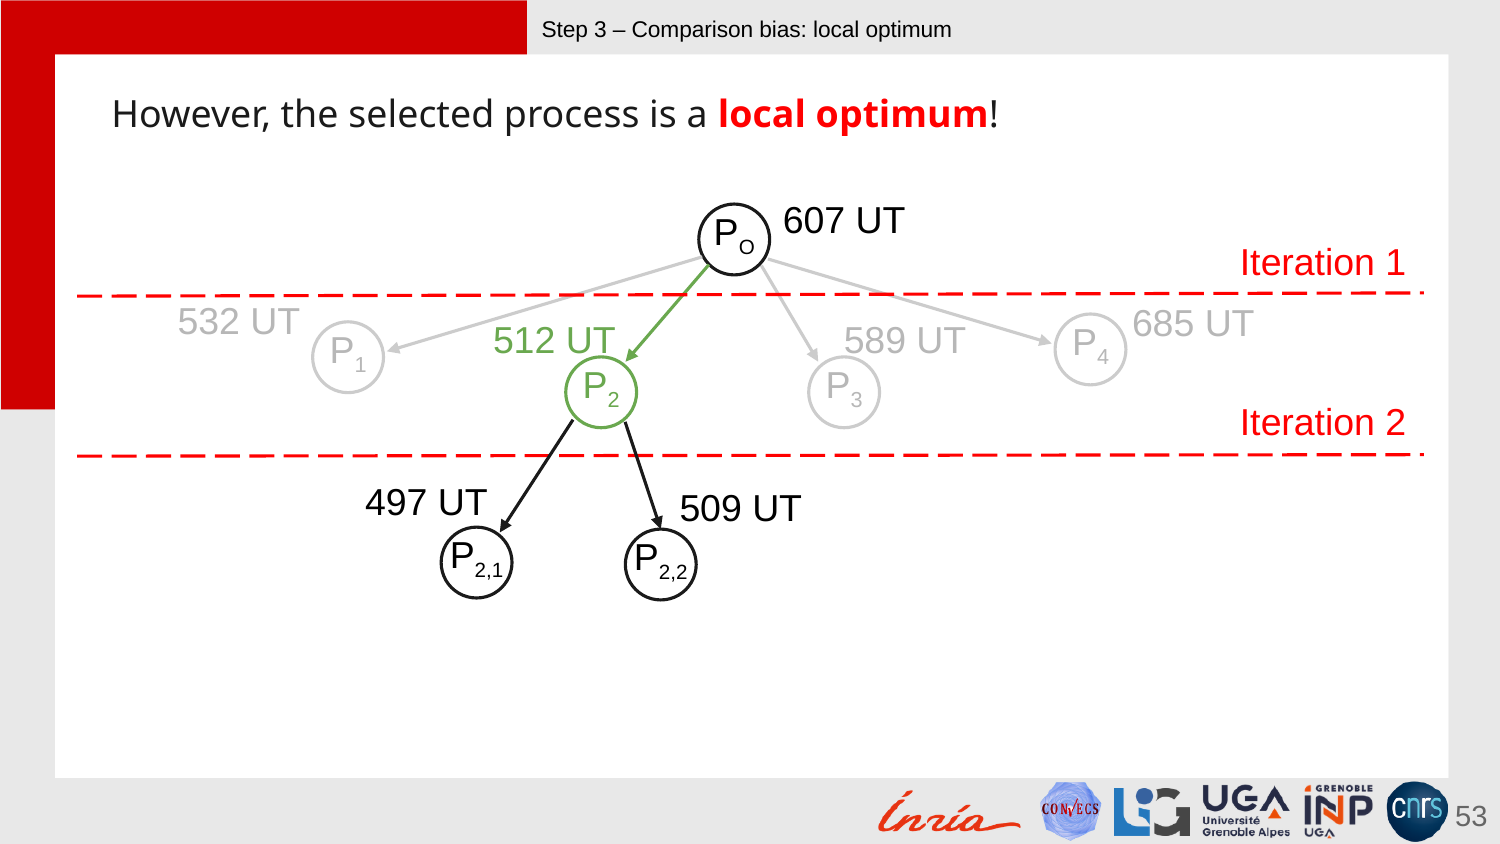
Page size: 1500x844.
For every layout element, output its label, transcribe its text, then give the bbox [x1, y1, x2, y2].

text_box 497 UT [341, 471, 513, 531]
picture [0, 0, 1500, 844]
text_box P2,1 [427, 527, 526, 587]
text_box 509 UT [655, 476, 827, 536]
text_box P2 [562, 368, 640, 416]
text_box 532 UT [153, 290, 325, 350]
text_box Iteration 1 [1223, 230, 1423, 290]
text_box 685 UT [1108, 292, 1279, 352]
text_box 512 UT [469, 308, 640, 368]
text_box Iteration 2 [1223, 390, 1423, 450]
text_box P2,2 [612, 529, 710, 589]
text_box PO [695, 204, 773, 264]
text_box 589 UT [819, 308, 991, 368]
text_box 607 UT [758, 193, 930, 244]
text_box P3 [805, 356, 883, 416]
text_box However, the selected process is a local optimum! [96, 68, 1404, 151]
title Step 3 – Comparison bias: local optimum [526, 0, 1341, 58]
text_box P1 [309, 321, 387, 381]
text_box 53 [1438, 784, 1500, 844]
text_box P4 [1051, 313, 1130, 373]
